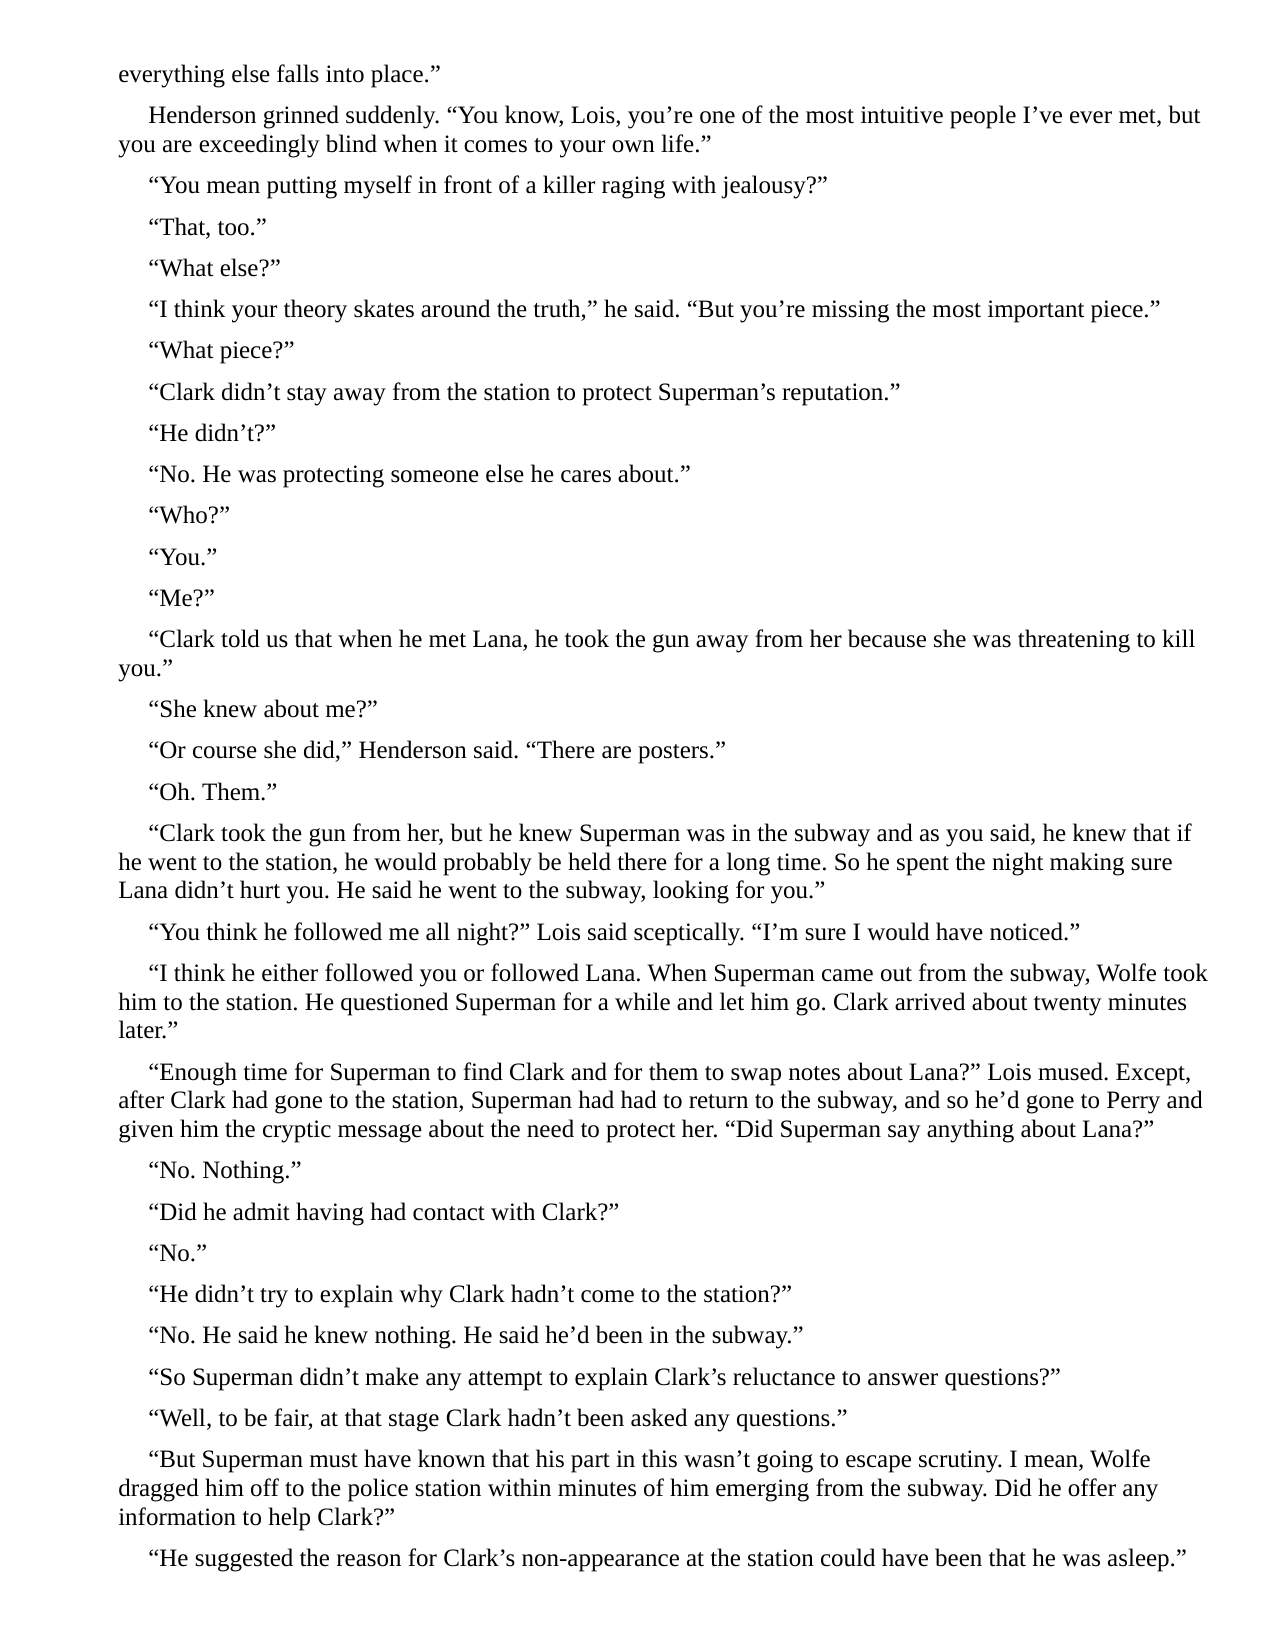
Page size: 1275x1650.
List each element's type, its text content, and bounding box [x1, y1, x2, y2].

text “Me?” [118, 583, 1216, 612]
text “That, too.” [118, 212, 1216, 240]
text “Oh. Them.” [118, 777, 1216, 805]
text “You think he followed me all night?” Lois said sceptically. “I’m sure I would have noticed.” [118, 917, 1216, 945]
text “No. Nothing.” [118, 1155, 1216, 1184]
text “Well, to be fair, at that stage Clark hadn’t been asked any questions.” [118, 1403, 1216, 1432]
text “He suggested the reason for Clark’s non-appearance at the station could have been that he was asleep.” [118, 1543, 1216, 1572]
text “Clark didn’t stay away from the station to protect Superman’s reputation.” [118, 377, 1216, 405]
text “I think he either followed you or followed Lana. When Superman came out from the subway, Wolfe took him to the station. He questioned Superman for a while and let him go. Clark arrived about twenty minutes later.” [118, 958, 1216, 1044]
text “Enough time for Superman to find Clark and for them to swap notes about Lana?” Lois mused. Except, after Clark had gone to the station, Superman had had to return to the subway, and so he’d gone to Perry and given him the cryptic message about the need to protect her. “Did Superman say anything about Lana?” [118, 1057, 1216, 1143]
text “No. He said he knew nothing. He said he’d been in the subway.” [118, 1320, 1216, 1349]
text “I think your theory skates around the truth,” he said. “But you’re missing the most important piece.” [118, 294, 1216, 323]
text “Did he admit having had contact with Clark?” [118, 1197, 1216, 1225]
text “But Superman must have known that his part in this wasn’t going to escape scrutiny. I mean, Wolfe dragged him off to the police station within minutes of him emerging from the subway. Did he offer any information to help Clark?” [118, 1444, 1216, 1530]
text “Clark told us that when he met Lana, he took the gun away from her because she was threatening to kill you.” [118, 624, 1216, 682]
text “You mean putting myself in front of a killer raging with jealousy?” [118, 170, 1216, 199]
text everything else falls into place.” [118, 59, 1216, 88]
text “Who?” [118, 500, 1216, 529]
text “He didn’t?” [118, 418, 1216, 447]
text “You.” [118, 542, 1216, 570]
text “No. He was protecting someone else he cares about.” [118, 459, 1216, 488]
text “So Superman didn’t make any attempt to explain Clark’s reluctance to answer questions?” [118, 1362, 1216, 1390]
text “What else?” [118, 253, 1216, 282]
text Henderson grinned suddenly. “You know, Lois, you’re one of the most intuitive people I’ve ever met, but you are exceedingly blind when it comes to your own life.” [118, 100, 1216, 158]
text “What piece?” [118, 335, 1216, 364]
text “Or course she did,” Henderson said. “There are posters.” [118, 735, 1216, 764]
text “He didn’t try to explain why Clark hadn’t come to the station?” [118, 1279, 1216, 1308]
text “She knew about me?” [118, 694, 1216, 723]
text “Clark took the gun from her, but he knew Superman was in the subway and as you said, he knew that if he went to the station, he would probably be held there for a long time. So he spent the night making sure Lana didn’t hurt you. He said he went to the subway, looking for you.” [118, 818, 1216, 904]
text “No.” [118, 1238, 1216, 1267]
